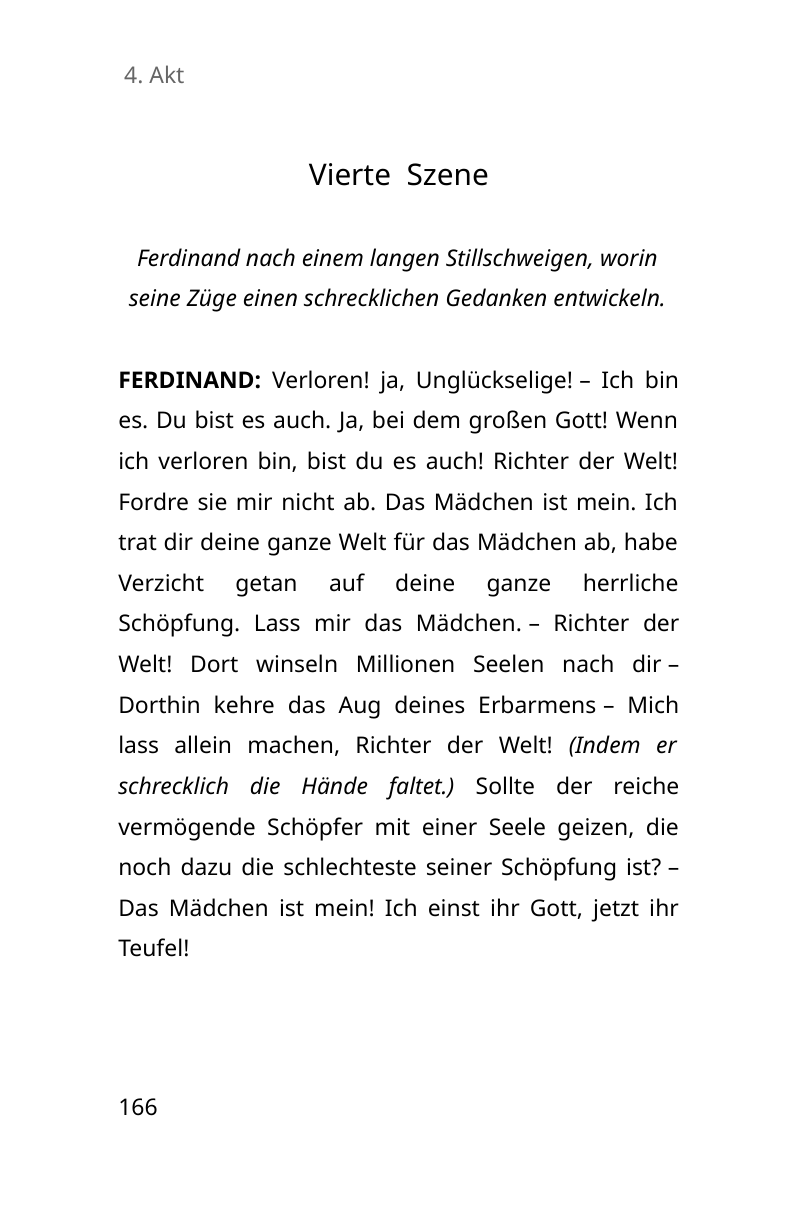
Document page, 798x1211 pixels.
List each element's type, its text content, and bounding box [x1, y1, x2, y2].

text Ferdinand nach einem langen Stillschweigen, worin seine Züge einen schrecklichen Gedanken entwickeln. [118, 217, 679, 313]
text FERDINAND: Verloren! ja, Unglückselige! – Ich bin es. Du bist es auch. Ja, bei dem großen Gott! Wenn ich verloren bin, bist du es auch! Richter der Welt! Fordre sie mir nicht ab. Das Mädchen ist mein. Ich trat dir deine ganze Welt für das Mädchen ab, habe Verzicht getan auf deine ganze herrliche Schöpfung. Lass mir das Mädchen. – Richter der Welt! Dort winseln Millionen Seelen nach dir – Dorthin kehre das Aug deines Erbarmens – Mich lass allein machen, Richter der Welt! (Indem er schrecklich die Hände faltet.) Sollte der reiche vermögende Schöpfer mit einer Seele geizen, die noch dazu die schlechteste seiner Schöpfung ist? – Das Mädchen ist mein! Ich einst ihr Gott, jetzt ihr Teufel! [118, 335, 679, 963]
subtitle Vierte Szene [118, 120, 679, 194]
